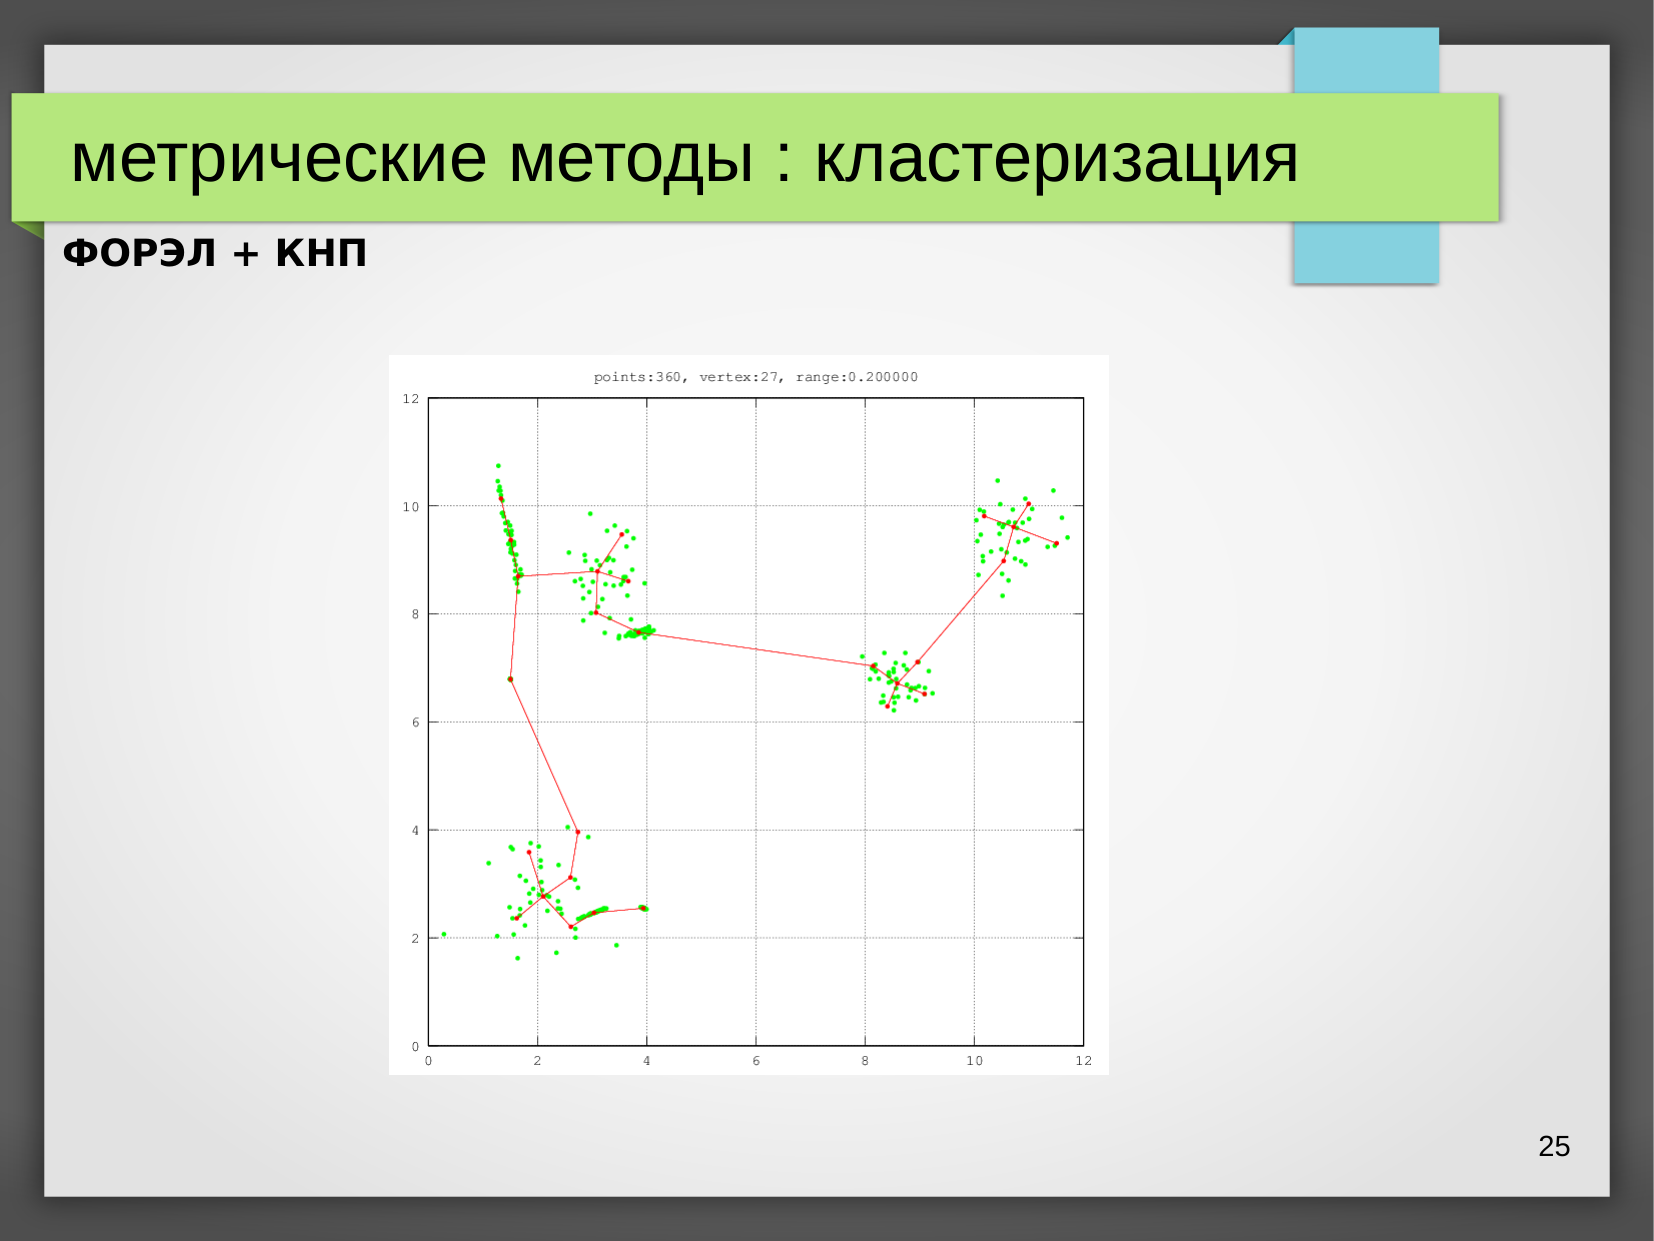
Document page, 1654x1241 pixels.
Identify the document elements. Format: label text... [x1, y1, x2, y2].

text_box ФОРЭЛ + КНП [47, 224, 1217, 285]
title метрические методы : кластеризация [70, 117, 1382, 197]
picture [0, 0, 1654, 1241]
